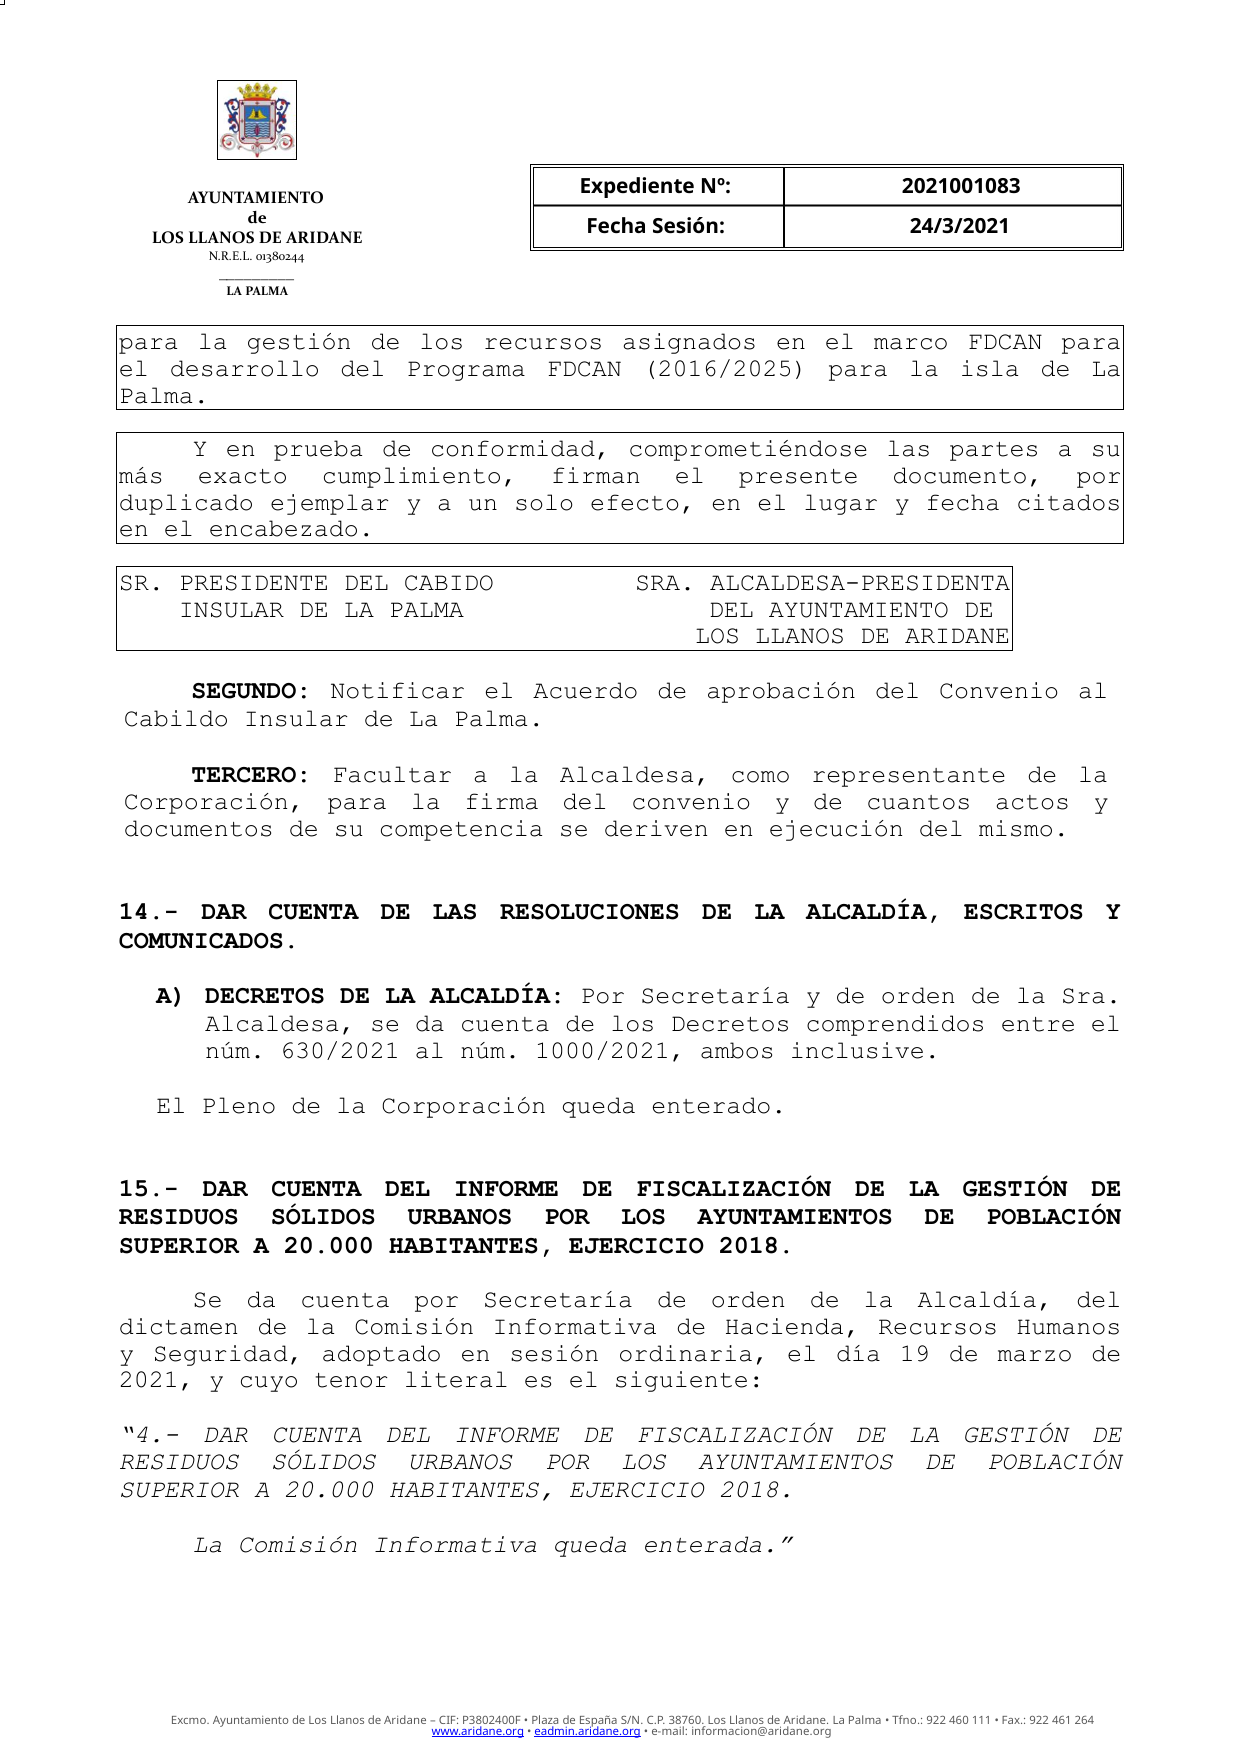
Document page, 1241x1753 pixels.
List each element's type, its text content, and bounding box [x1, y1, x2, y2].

text Alcaldesa, se da cuenta de los Decretos comprendidos entre el [205, 1009, 1146, 1037]
picture [117, 433, 1123, 543]
text en el encabezado. [119, 516, 1146, 542]
text ________ [226, 266, 317, 282]
text más exacto cumplimiento, firman el presente documento, por [119, 462, 1146, 489]
text El Pleno de la Corporación queda enterado. [156, 1090, 811, 1119]
text www.aridane.org • eadmin.aridane.org • e-mail: informacion@aridane.org [431, 1724, 834, 1738]
text La Comisión Informativa queda enterada.” [192, 1529, 817, 1558]
text 4.- DAR CUENTA DEL INFORME DE FISCALIZACIÓN DE LA GESTIÓN DE [134, 1419, 1146, 1447]
text SRA. ALCALDESA-PRESIDENTA [635, 568, 1035, 596]
text SR. PRESIDENTE DEL CABIDO [119, 568, 519, 596]
picture [117, 567, 1012, 650]
text Cabildo Insular de La Palma. [124, 704, 1133, 732]
text 2021001083 [902, 173, 1059, 198]
picture [117, 326, 1123, 409]
text 15.- DAR CUENTA DEL INFORME DE FISCALIZACIÓN DE LA GESTIÓN DE [119, 1173, 1146, 1202]
text 14.- DAR CUENTA DE LAS RESOLUCIONES DE LA ALCALDÍA, ESCRITOS Y [119, 897, 1146, 925]
text de [247, 210, 387, 227]
text N.R.E.L. 01380244 [208, 250, 327, 262]
text para la gestión de los recursos asignados en el marco FDCAN para [119, 327, 1146, 355]
text Se da cuenta por Secretaría de orden de la Alcaldía, del [192, 1285, 1146, 1313]
picture [531, 165, 1123, 250]
text LOS LLANOS DE ARIDANE [152, 230, 387, 247]
text AYUNTAMIENTO [188, 190, 387, 207]
text duplicado ejemplar y a un solo efecto, en el lugar y fecha citados [119, 489, 1146, 516]
text dictamen de la Comisión Informativa de Hacienda, Recursos Humanos [119, 1313, 1146, 1340]
text 24/3/2021 [909, 214, 1059, 239]
text RESIDUOS SÓLIDOS URBANOS POR LOS AYUNTAMIENTOS DE POBLACIÓN [119, 1447, 1146, 1475]
text Fecha Sesión: [586, 214, 761, 239]
text _ [219, 266, 226, 279]
text “ [119, 1419, 134, 1447]
text documentos de su competencia se deriven en ejecución del mismo. [124, 815, 1133, 842]
text SEGUNDO: Notificar el Acuerdo de aprobación del Convenio al [191, 676, 1133, 704]
text 2021, y cuyo tenor literal es el siguiente: [119, 1365, 789, 1393]
text núm. 630/2021 al núm. 1000/2021, ambos inclusive. [205, 1037, 1146, 1063]
text RESIDUOS SÓLIDOS URBANOS POR LOS AYUNTAMIENTOS DE POBLACIÓN [119, 1202, 1146, 1230]
text Y en prueba de conformidad, comprometiéndose las partes a su [192, 433, 1146, 462]
text INSULAR DE LA PALMA [179, 596, 519, 622]
picture [218, 81, 296, 159]
text el desarrollo del Programa FDCAN (2016/2025) para la isla de La [119, 355, 1146, 382]
text _ [317, 266, 327, 282]
text Expediente Nº: [579, 173, 761, 198]
text TERCERO: Facultar a la Alcaldesa, como representante de la [191, 759, 1133, 788]
text SUPERIOR A 20.000 HABITANTES, EJERCICIO 2018. [119, 1230, 1146, 1259]
text A) DECRETOS DE LA ALCALDÍA: Por Secretaría y de orden de la Sra. [156, 981, 1146, 1009]
text DEL AYUNTAMIENTO DE [709, 596, 1035, 621]
text Corporación, para la firma del convenio y de cuantos actos y [124, 788, 1133, 815]
text LOS LLANOS DE ARIDANE [695, 621, 1035, 649]
text Palma. [119, 382, 1146, 408]
text COMUNICADOS. [119, 925, 324, 954]
text SUPERIOR A 20.000 HABITANTES, EJERCICIO 2018. [119, 1475, 1146, 1503]
text y Seguridad, adoptado en sesión ordinaria, el día 19 de marzo de [119, 1340, 1146, 1367]
text Excmo. Ayuntamiento de Los Llanos de Aridane – CIF: P3802400F • Plaza de España S/N. C.P. 38760. Los Llanos de Aridane. La Palma • Tfno.: 922 460 111 • Fax.: 922 461 264 [171, 1713, 1095, 1727]
text LA PALMA [226, 286, 317, 298]
